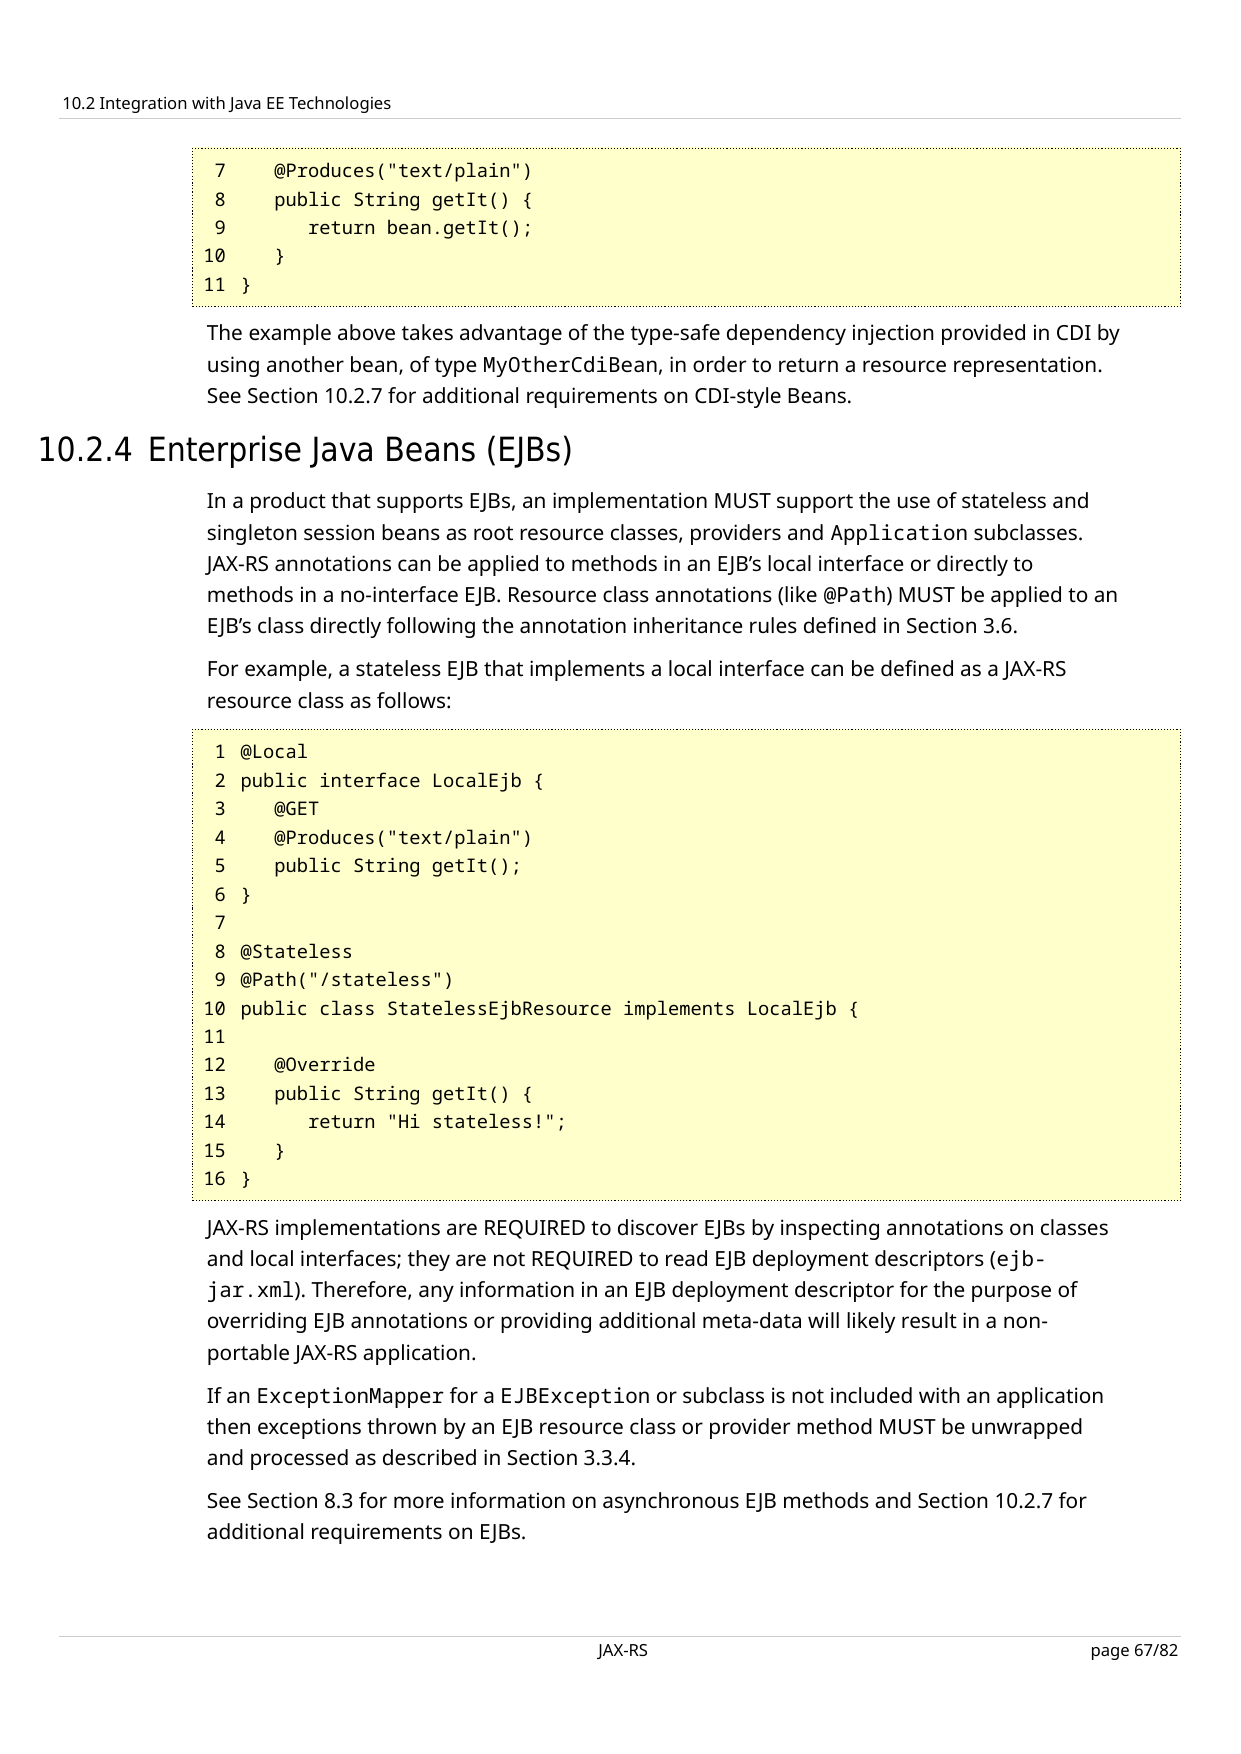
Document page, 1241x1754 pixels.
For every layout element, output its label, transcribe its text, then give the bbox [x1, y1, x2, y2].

list public String getIt(); [192, 843, 1181, 871]
list @Produces("text/plain") [192, 814, 1181, 843]
list return bean.getIt(); [192, 204, 1181, 233]
list @Local [192, 729, 1181, 757]
list @Stateless [192, 928, 1181, 956]
list @Path("/stateless") [192, 956, 1181, 985]
text For example, a stateless EJB that implements a local interface can be defined as a JAX-RS resource class as follows: [207, 654, 1122, 714]
list public String getIt() { [192, 1070, 1181, 1098]
text The example above takes advantage of the type-safe dependency injection provided in CDI by using another bean, of type MyOtherCdiBean, in order to return a resource representation. See Section 10.2.7 for additional requirements on CDI-style Beans. [207, 318, 1122, 409]
list } [192, 1155, 1181, 1201]
list } [192, 261, 1181, 307]
list @GET [192, 786, 1181, 814]
list public class StatelessEjbResource implements LocalEjb { [192, 985, 1181, 1013]
list } [192, 871, 1181, 899]
list @Override [192, 1042, 1181, 1070]
subtitle Enterprise Java Beans (EJBs) [133, 430, 1181, 469]
list public String getIt() { [192, 176, 1181, 204]
list } [192, 233, 1181, 261]
text See Section 8.3 for more information on asynchronous EJB methods and Section 10.2.7 for additional requirements on EJBs. [207, 1486, 1122, 1546]
text If an ExceptionMapper for a EJBException or subclass is not included with an application then exceptions thrown by an EJB resource class or provider method MUST be unwrapped and processed as described in Section 3.3.4. [207, 1381, 1122, 1472]
list public interface LocalEjb { [192, 757, 1181, 786]
list } [192, 1127, 1181, 1155]
list @Produces("text/plain") [192, 147, 1181, 176]
list return "Hi stateless!"; [192, 1098, 1181, 1127]
text In a product that supports EJBs, an implementation MUST support the use of stateless and singleton session beans as root resource classes, providers and Application subclasses. JAX-RS annotations can be applied to methods in an EJB’s local interface or directly to methods in a no-interface EJB. Resource class annotations (like @Path) MUST be applied to an EJB’s class directly following the annotation inheritance rules defined in Section 3.6. [207, 487, 1122, 640]
text JAX-RS implementations are REQUIRED to discover EJBs by inspecting annotations on classes and local interfaces; they are not REQUIRED to read EJB deployment descriptors (ejb-jar.xml). Therefore, any information in an EJB deployment descriptor for the purpose of overriding EJB annotations or providing additional meta-data will likely result in a non-portable JAX-RS application. [207, 1213, 1122, 1366]
